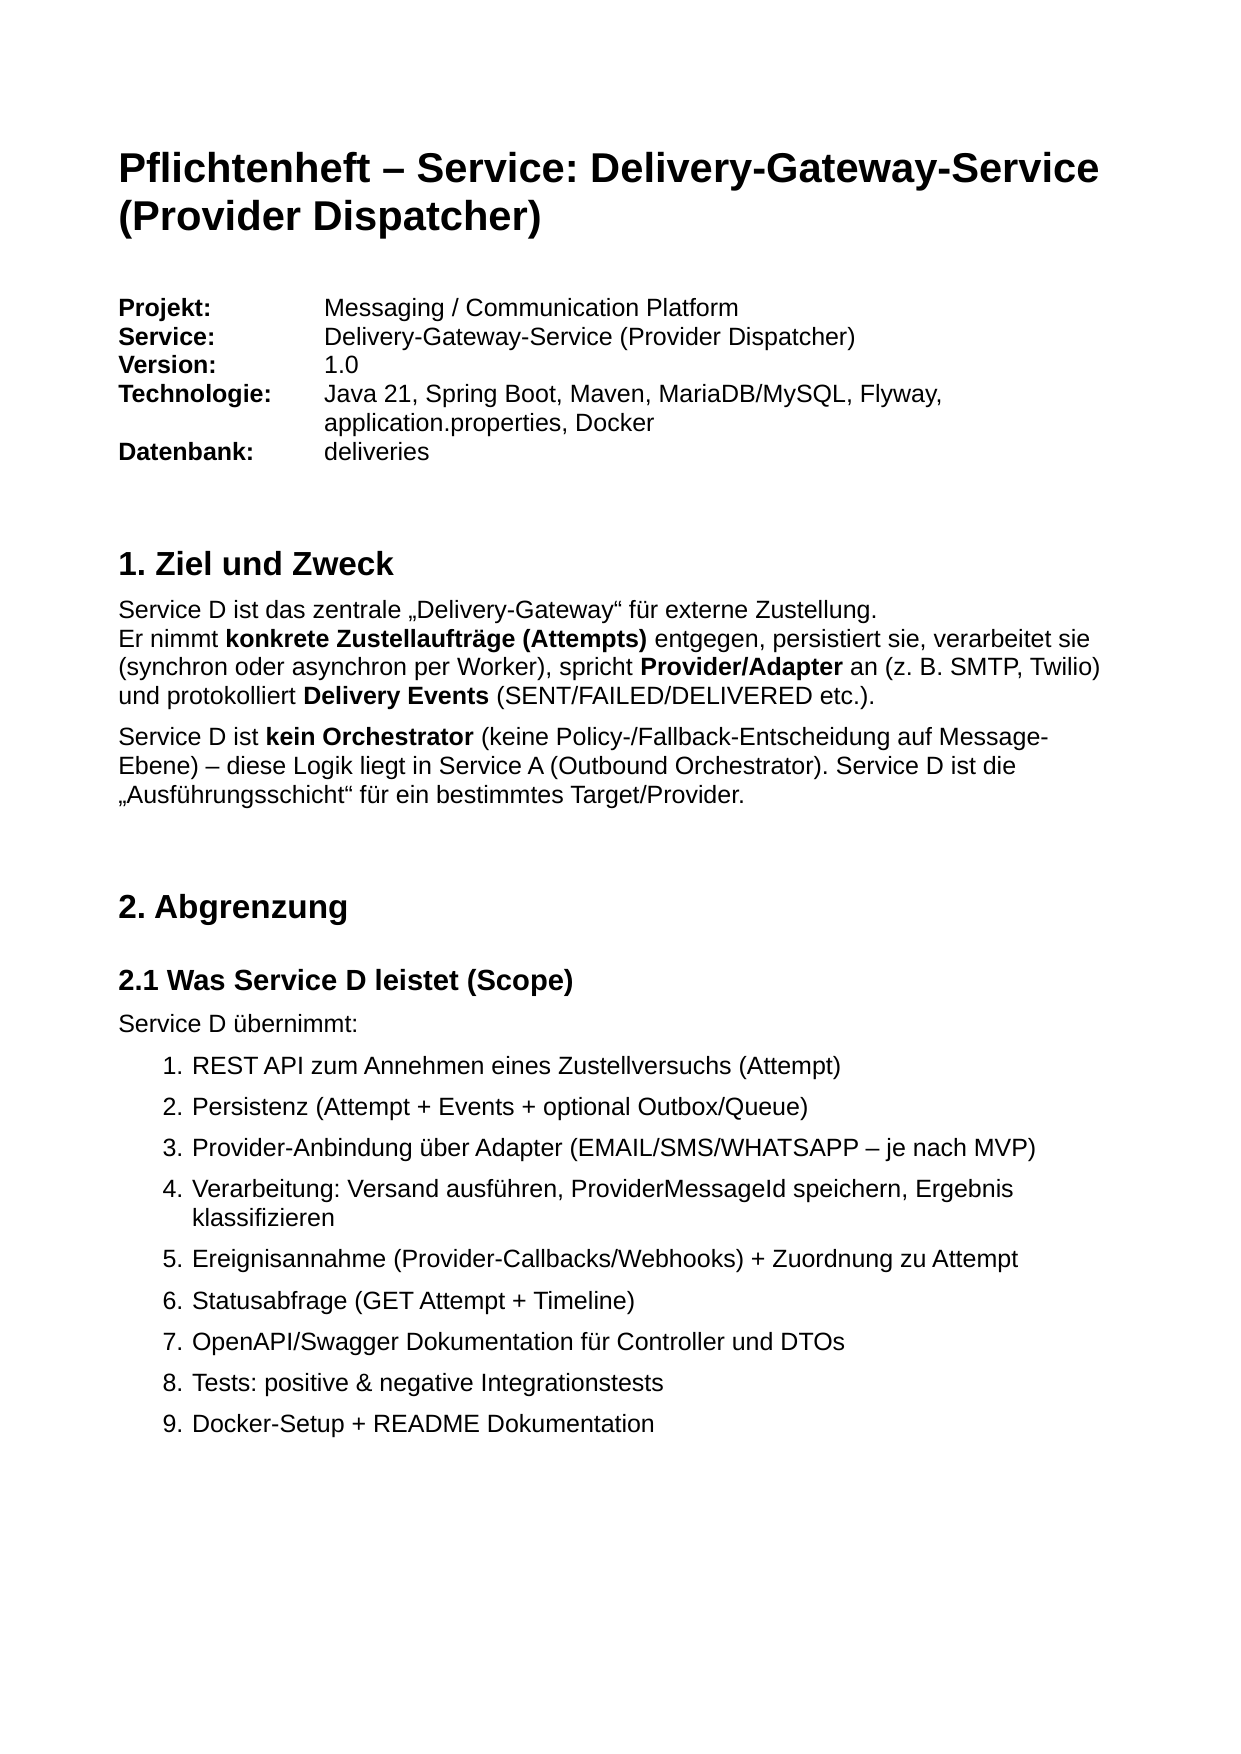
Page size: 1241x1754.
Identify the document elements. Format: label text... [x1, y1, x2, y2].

text Service D ist kein Orchestrator (keine Policy-/Fallback-Entscheidung auf Message-Ebene) – diese Logik liegt in Service A (Outbound Orchestrator). Service D ist die „Ausführungsschicht“ für ein bestimmtes Target/Provider. [118, 722, 1122, 809]
subtitle 1. Ziel und Zweck [118, 544, 1122, 582]
subtitle Pflichtenheft – Service: Delivery-Gateway-Service (Provider Dispatcher) [118, 143, 1122, 239]
list Verarbeitung: Versand ausführen, ProviderMessageId speichern, Ergebnis klassifizieren [162, 1174, 1122, 1232]
list Provider-Anbindung über Adapter (EMAIL/SMS/WHATSAPP – je nach MVP) [162, 1133, 1122, 1162]
text Service D ist das zentrale „Delivery-Gateway“ für externe Zustellung. Er nimmt konkrete Zustellaufträge (Attempts) entgegen, persistiert sie, verarbeitet sie (synchron oder asynchron per Worker), spricht Provider/Adapter an (z. B. SMTP, Twilio) und protokolliert Delivery Events (SENT/FAILED/DELIVERED etc.). [118, 595, 1122, 710]
list OpenAPI/Swagger Dokumentation für Controller und DTOs [162, 1327, 1122, 1356]
subtitle 2. Abgrenzung [118, 887, 1122, 926]
list Persistenz (Attempt + Events + optional Outbox/Queue) [162, 1092, 1122, 1121]
text Service D übernimmt: [118, 1009, 1122, 1038]
text Projekt: Messaging / Communication Platform Service: Delivery-Gateway-Service (Provider Dispatcher) Version: 1.0 Technologie: Java 21, Spring Boot, Maven, MariaDB/MySQL, Flyway, application.properties, Docker Datenbank: deliveries [118, 293, 1122, 465]
list Statusabfrage (GET Attempt + Timeline) [162, 1286, 1122, 1314]
subtitle 2.1 Was Service D leistet (Scope) [118, 963, 1122, 997]
list Ereignisannahme (Provider-Callbacks/Webhooks) + Zuordnung zu Attempt [162, 1244, 1122, 1273]
list Tests: positive & negative Integrationstests [162, 1368, 1122, 1397]
list REST API zum Annehmen eines Zustellversuchs (Attempt) [162, 1051, 1122, 1079]
list Docker-Setup + README Dokumentation [162, 1409, 1122, 1438]
